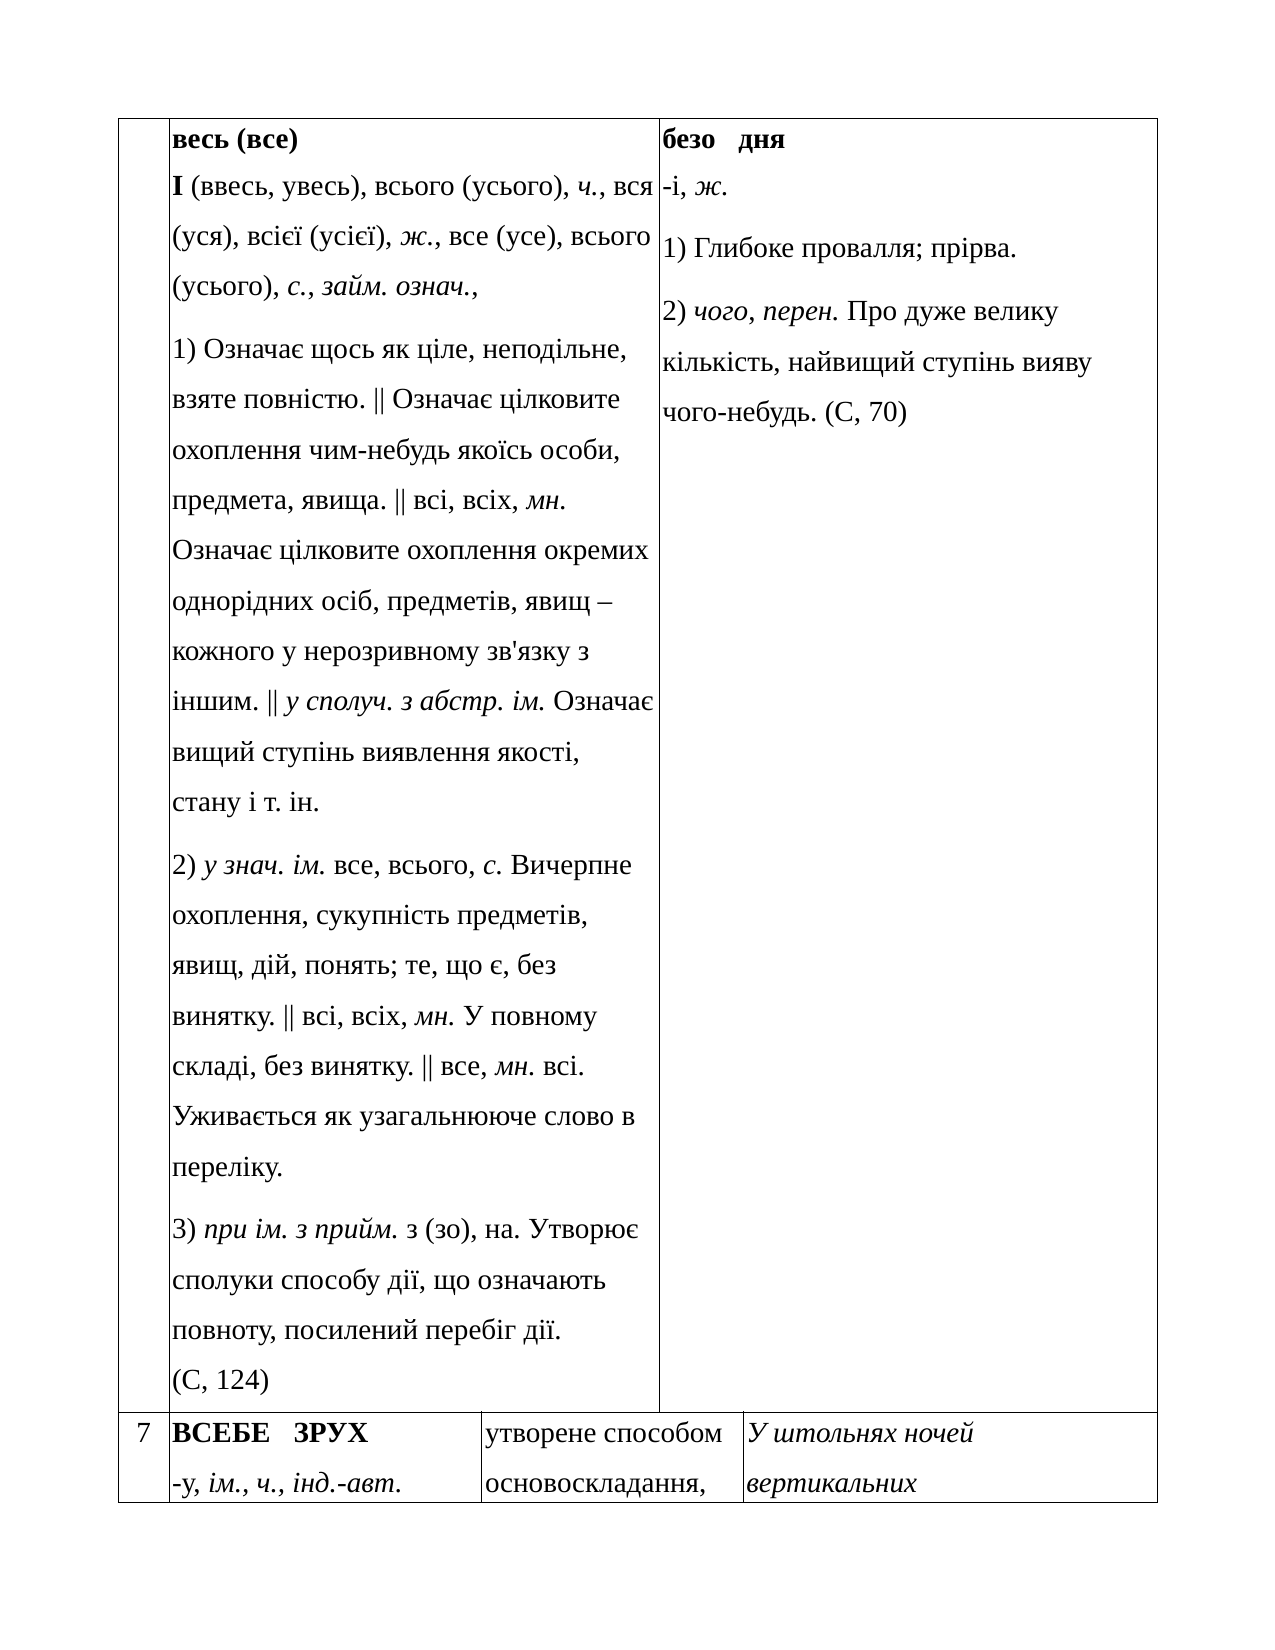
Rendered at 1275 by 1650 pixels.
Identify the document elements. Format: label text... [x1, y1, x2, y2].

table_cell безодня -і, ж. 1) Глибоке провалля; прірва. 2) чого, перен. Про дуже велику кількість, найвищий ступінь вияву чого-небудь. (С, 70) [660, 119, 1157, 1411]
table_cell утворене способом основоскладання, [482, 1413, 743, 1502]
table_cell весь (все) I (ввесь, увесь), всього (усього), ч., вся (уся), всієї (усієї), ж., все (усе), всього (усього), с., займ. означ., 1) Означає щось як ціле, неподільне, взяте повністю. || Означає цілковите охоплення чим-небудь якоїсь особи, предмета, явища. || всі, всіх, мн. Означає цілковите охоплення окремих однорідних осіб, предметів, явищ – кожного у нерозривному зв'язку з іншим. || у сполуч. з абстр. ім. Означає вищий ступінь виявлення якості, стану і т. ін. 2) у знач. ім. все, всього, с. Вичерпне охоплення, сукупність предметів, явищ, дій, понять; те, що є, без винятку. || всі, всіх, мн. У повному складі, без винятку. || все, мн. всі. Уживається як узагальнююче слово в переліку. 3) при ім. з прийм. з (зо), на. Утворює сполуки способу дії, що означають повноту, посилений перебіг дії. (С, 124) [170, 119, 659, 1411]
table_cell ВсебЕзрух -у, ім., ч., інд.-авт. [170, 1413, 481, 1502]
table_cell 7 [119, 1413, 169, 1502]
table_cell У штольнях ночей вертикальних [744, 1413, 1157, 1502]
table_cell [119, 119, 169, 1411]
